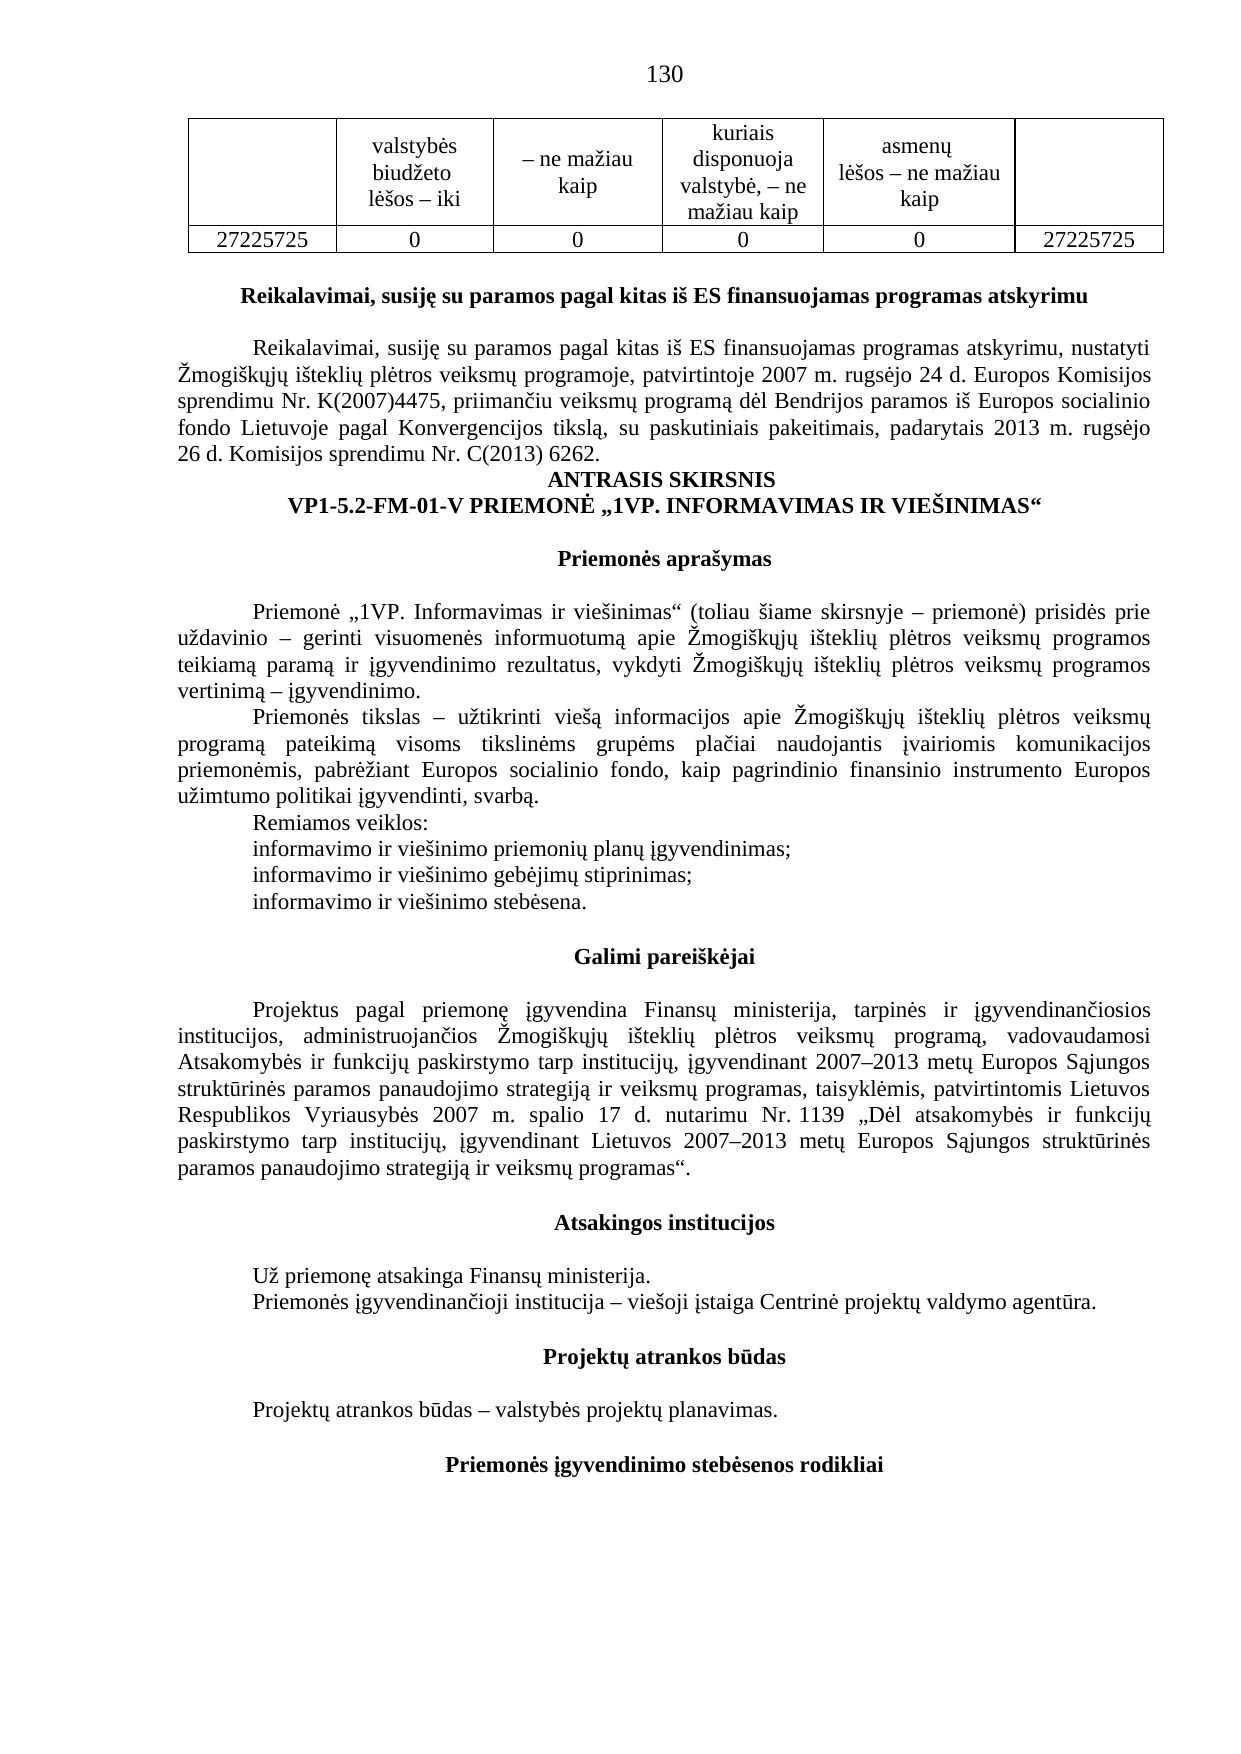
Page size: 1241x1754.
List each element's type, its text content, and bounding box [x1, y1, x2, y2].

text Reikalavimai, susiję su paramos pagal kitas iš ES finansuojamas programas atskyrimu [177, 282, 1152, 308]
text Projektų atrankos būdas – valstybės projektų planavimas. [177, 1396, 1152, 1422]
text informavimo ir viešinimo stebėsena. [177, 888, 1152, 914]
text Priemonės tikslas – užtikrinti viešą informacijos apie Žmogiškųjų išteklių plėtros veiksmų programą pateikimą visoms tikslinėms grupėms plačiai naudojantis įvairiomis komunikacijos priemonėmis, pabrėžiant Europos socialinio fondo, kaip pagrindinio finansinio instrumento Europos užimtumo politikai įgyvendinti, svarbą. [177, 703, 1152, 809]
text informavimo ir viešinimo gebėjimų stiprinimas; [177, 862, 1152, 888]
text Priemonės įgyvendinančioji institucija – viešoji įstaiga Centrinė projektų valdymo agentūra. [177, 1288, 1152, 1314]
text Projektus pagal priemonę įgyvendina Finansų ministerija, tarpinės ir įgyvendinančiosios institucijos, administruojančios Žmogiškųjų išteklių plėtros veiksmų programą, vadovaudamosi Atsakomybės ir funkcijų paskirstymo tarp institucijų, įgyvendinant 2007–2013 metų Europos Sąjungos struktūrinės paramos panaudojimo strategiją ir veiksmų programas, taisyklėmis, patvirtintomis Lietuvos Respublikos Vyriausybės 2007 m. spalio 17 d. nutarimu Nr. 1139 „Dėl atsakomybės ir funkcijų paskirstymo tarp institucijų, įgyvendinant Lietuvos 2007–2013 metų Europos Sąjungos struktūrinės paramos panaudojimo strategiją ir veiksmų programas“. [177, 996, 1152, 1180]
table_cell 0 [663, 226, 823, 252]
table_cell 27225725 [1016, 226, 1163, 252]
table_cell [189, 119, 336, 224]
text Priemonės aprašymas [177, 545, 1152, 572]
text Galimi pareiškėjai [177, 943, 1152, 969]
text Už priemonę atsakinga Finansų ministerija. [177, 1262, 1152, 1288]
text ANTRASIS SKIRSNIS [177, 466, 1152, 493]
text Remiamos veiklos: [177, 809, 1152, 835]
table_cell – ne mažiau kaip [494, 119, 662, 224]
text VP1-5.2-FM-01-V PRIEMONĖ „1VP. Informavimas ir viešinimas“ [177, 493, 1152, 519]
table_cell 0 [337, 226, 493, 252]
text informavimo ir viešinimo priemonių planų įgyvendinimas; [177, 835, 1152, 862]
text Reikalavimai, susiję su paramos pagal kitas iš ES finansuojamas programas atskyrimu, nustatyti Žmogiškųjų išteklių plėtros veiksmų programoje, patvirtintoje 2007 m. rugsėjo 24 d. Europos Komisijos sprendimu Nr. K(2007)4475, priimančiu veiksmų programą dėl Bendrijos paramos iš Europos socialinio fondo Lietuvoje pagal Konvergencijos tikslą, su paskutiniais pakeitimais, padarytais 2013 m. rugsėjo 26 d. Komisijos sprendimu Nr. C(2013) 6262. [177, 334, 1152, 466]
table_header [1016, 119, 1163, 224]
table_cell 27225725 [189, 226, 336, 252]
text Atsakingos institucijos [177, 1209, 1152, 1235]
table_cell kuriais disponuoja valstybė, – ne mažiau kaip [663, 119, 823, 224]
table_cell 0 [494, 226, 662, 252]
text Projektų atrankos būdas [177, 1343, 1152, 1369]
table_cell asmenų lėšos – ne mažiau kaip [824, 119, 1014, 224]
text Priemonės įgyvendinimo stebėsenos rodikliai [177, 1451, 1152, 1477]
table_cell 0 [824, 226, 1014, 252]
table_cell valstybės biudžeto lėšos – iki [337, 119, 493, 224]
text Priemonė „1VP. Informavimas ir viešinimas“ (toliau šiame skirsnyje – priemonė) prisidės prie uždavinio – gerinti visuomenės informuotumą apie Žmogiškųjų išteklių plėtros veiksmų programos teikiamą paramą ir įgyvendinimo rezultatus, vykdyti Žmogiškųjų išteklių plėtros veiksmų programos vertinimą – įgyvendinimo. [177, 598, 1152, 703]
